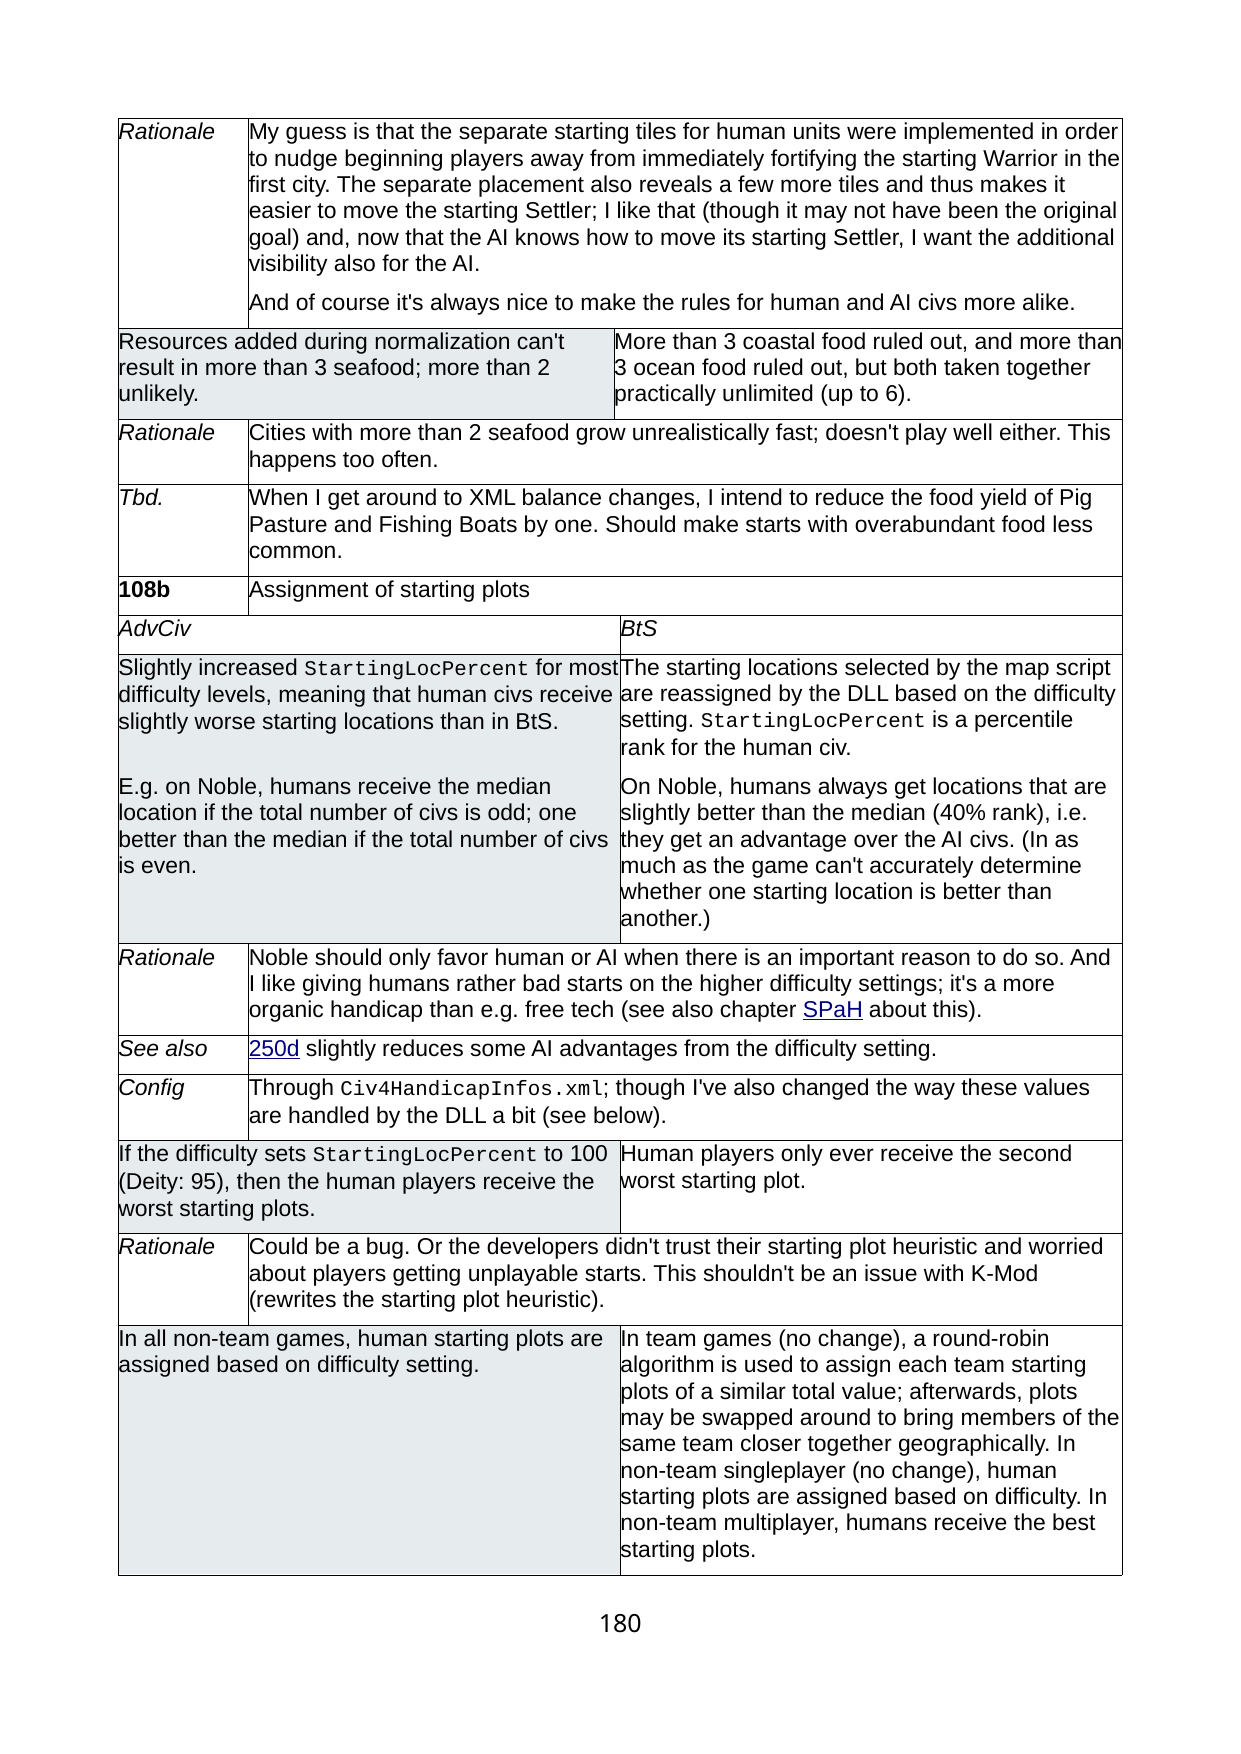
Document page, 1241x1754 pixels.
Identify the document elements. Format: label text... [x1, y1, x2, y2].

table_cell Human players only ever receive the second worst starting plot. [621, 1141, 1122, 1233]
table_cell Config [119, 1075, 248, 1140]
table_cell When I get around to XML balance changes, I intend to reduce the food yield of Pig Pasture and Fishing Boats by one. Should make starts with overabundant food less common. [249, 485, 1122, 576]
table_cell Rationale [119, 944, 248, 1035]
table_cell Slightly increased StartingLocPercent for most difficulty levels, meaning that human civs receive slightly worse starting locations than in BtS. E.g. on Noble, humans receive the median location if the total number of civs is odd; one better than the median if the total number of civs is even. [119, 655, 620, 943]
table_cell More than 3 coastal food ruled out, and more than 3 ocean food ruled out, but both taken together practically unlimited (up to 6). [615, 329, 1122, 419]
table_cell AdvCiv [119, 616, 620, 653]
table_cell Rationale [119, 1234, 248, 1325]
table_cell BtS [621, 616, 1122, 653]
table_cell Tbd. [119, 485, 248, 576]
table_cell Noble should only favor human or AI when there is an important reason to do so. And I like giving humans rather bad starts on the higher difficulty settings; it's a more organic handicap than e.g. free tech (see also chapter SPaH about this). [249, 944, 1122, 1035]
table_cell Rationale [119, 420, 248, 484]
table_cell If the difficulty sets StartingLocPercent to 100 (Deity: 95), then the human players receive the worst starting plots. [119, 1141, 620, 1233]
table_cell See also [119, 1036, 248, 1074]
table_cell Resources added during normalization can't result in more than 3 seafood; more than 2 unlikely. [119, 329, 614, 419]
table_cell 108b [119, 577, 248, 615]
table_cell Rationale [119, 119, 248, 327]
table_cell In all non-team games, human starting plots are assigned based on difficulty setting. [119, 1326, 620, 1574]
table_cell The starting locations selected by the map script are reassigned by the DLL based on the difficulty setting. StartingLocPercent is a percentile rank for the human civ. On Noble, humans always get locations that are slightly better than the median (40% rank), i.e. they get an advantage over the AI civs. (In as much as the game can't accurately determine whether one starting location is better than another.) [621, 655, 1122, 943]
table_cell Could be a bug. Or the developers didn't trust their starting plot heuristic and worried about players getting unplayable starts. This shouldn't be an issue with K-Mod (rewrites the starting plot heuristic). [249, 1234, 1122, 1325]
table_cell My guess is that the separate starting tiles for human units were implemented in order to nudge beginning players away from immediately fortifying the starting Warrior in the first city. The separate placement also reveals a few more tiles and thus makes it easier to move the starting Settler; I like that (though it may not have been the original goal) and, now that the AI knows how to move its starting Settler, I want the additional visibility also for the AI. And of course it's always nice to make the rules for human and AI civs more alike. [249, 119, 1122, 327]
table_cell Cities with more than 2 seafood grow unrealistically fast; doesn't play well either. This happens too often. [249, 420, 1122, 484]
table_cell In team games (no change), a round-robin algorithm is used to assign each team starting plots of a similar total value; afterwards, plots may be swapped around to bring members of the same team closer together geographically. In non-team singleplayer (no change), human starting plots are assigned based on difficulty. In non-team multiplayer, humans receive the best starting plots. [621, 1326, 1122, 1574]
table_cell 250d slightly reduces some AI advantages from the difficulty setting. [249, 1036, 1122, 1074]
table_cell Assignment of starting plots [249, 577, 1122, 615]
table_cell Through Civ4HandicapInfos.xml; though I've also changed the way these values are handled by the DLL a bit (see below). [249, 1075, 1122, 1140]
